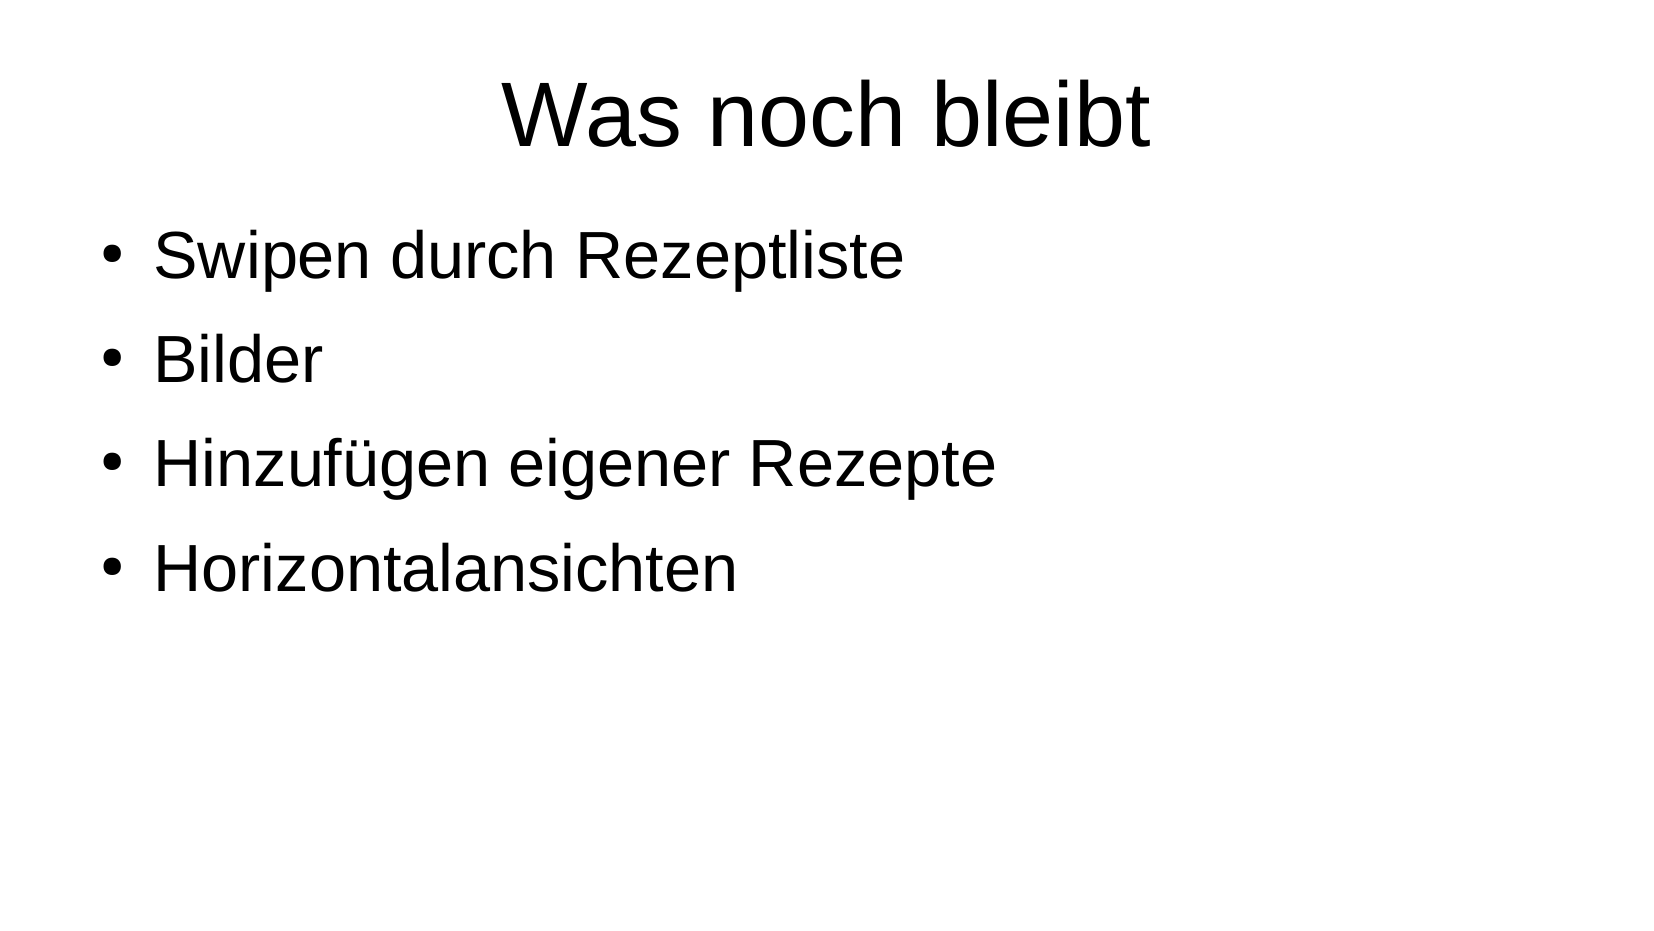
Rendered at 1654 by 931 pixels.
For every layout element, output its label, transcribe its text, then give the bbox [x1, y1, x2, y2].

list Swipen durch Rezeptliste Bilder Hinzufügen eigener Rezepte Horizontalansichten [82, 217, 1571, 758]
title Was noch bleibt [82, 37, 1571, 193]
